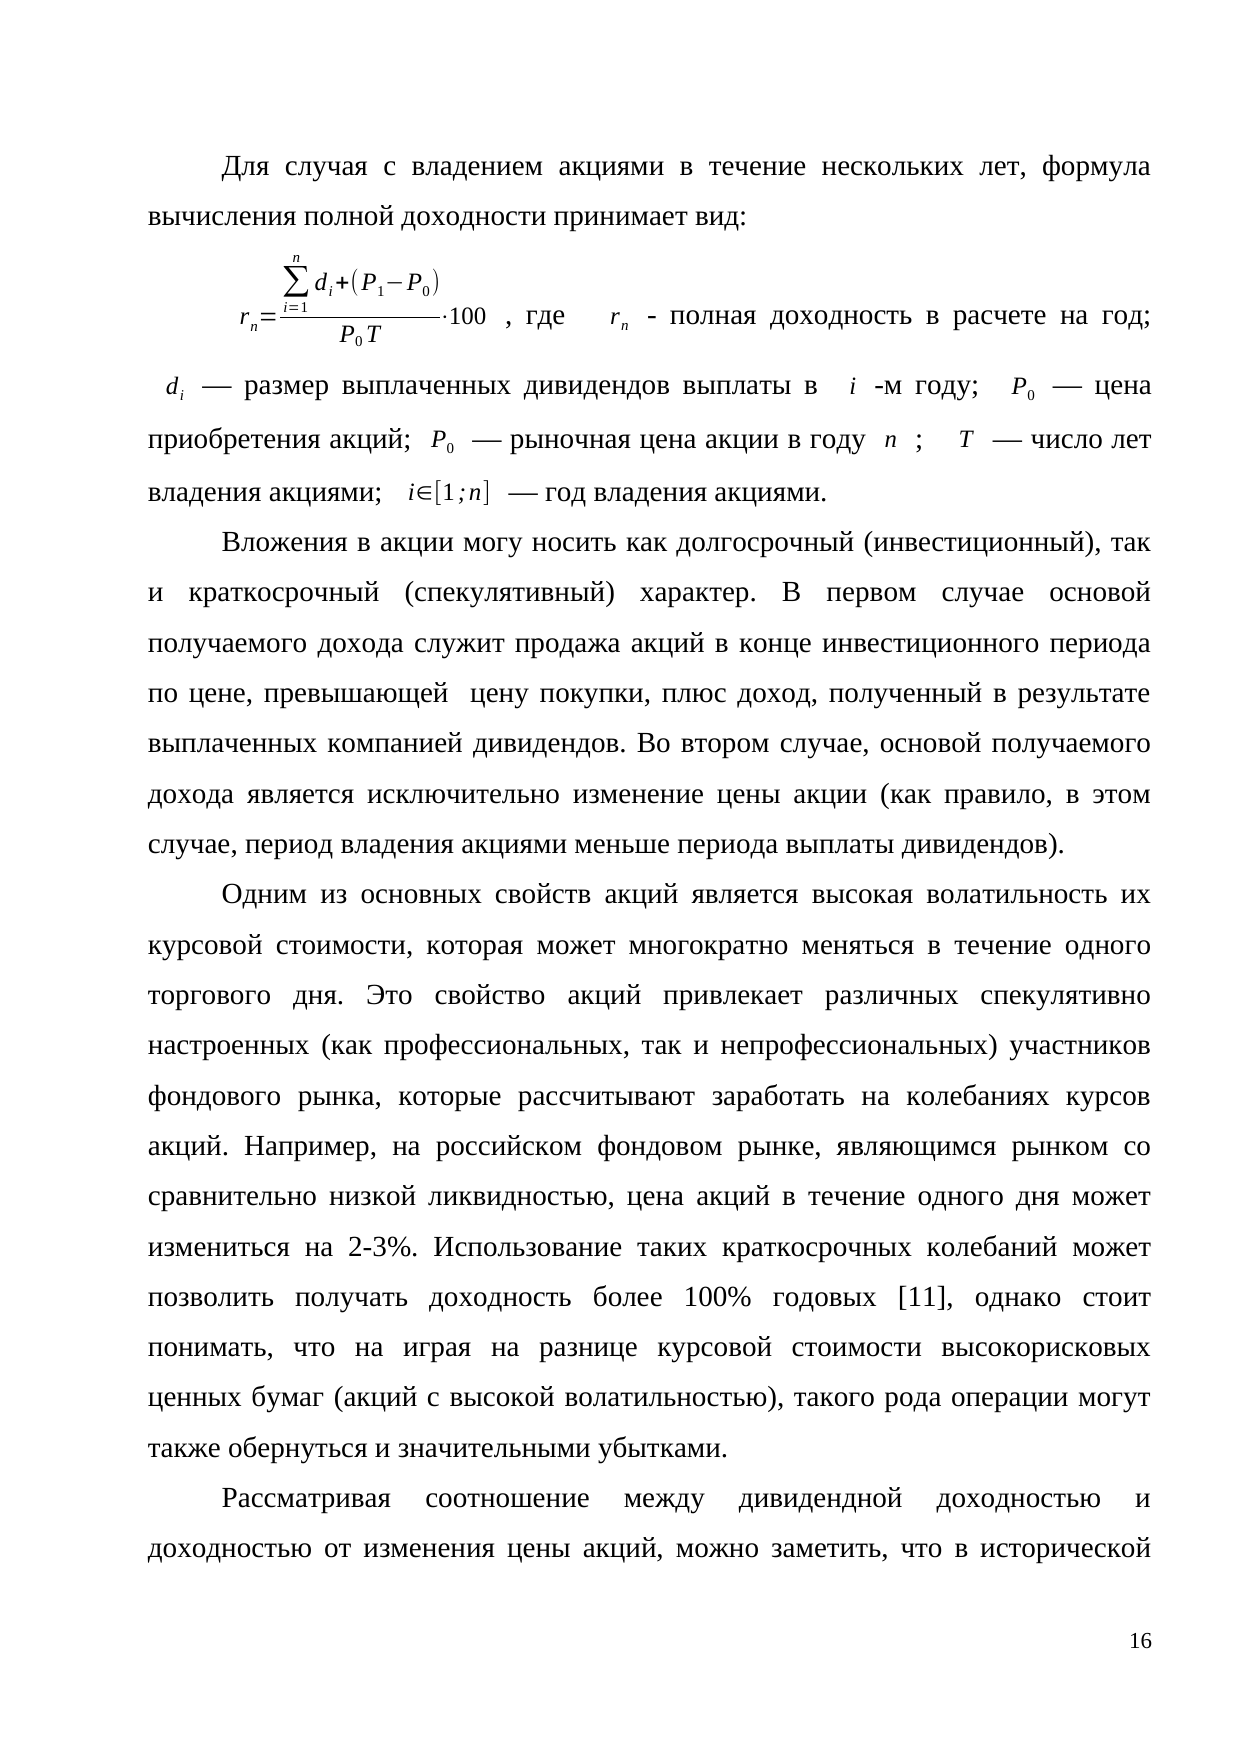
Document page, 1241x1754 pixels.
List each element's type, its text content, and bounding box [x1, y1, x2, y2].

text Рассматривая соотношение между дивидендной доходностью и доходностью от изменения цены акций, можно заметить, что в исторической [148, 1480, 1152, 1564]
text Одним из основных свойств акций является высокая волатильность их курсовой стоимости, которая может многократно меняться в течение одного торгового дня. Это свойство акций привлекает различных спекулятивно настроенных (как профессиональных, так и непрофессиональных) участников фондового рынка, которые рассчитывают заработать на колебаниях курсов акций. Например, на российском фондовом рынке, являющимся рынком со сравнительно низкой ликвидностью, цена акций в течение одного дня может измениться на 2-3%. Использование таких краткосрочных колебаний может позволить получать доходность более 100% годовых [11], однако стоит понимать, что на играя на разнице курсовой стоимости высокорисковых ценных бумаг (акций с высокой волатильностью), такого рода операции могут также обернуться и значительными убытками. [148, 876, 1152, 1463]
text Вложения в акции могу носить как долгосрочный (инвестиционный), так и краткосрочный (спекулятивный) характер. В первом случае основой получаемого дохода служит продажа акций в конце инвестиционного периода по цене, превышающей цену покупки, плюс доход, полученный в результате выплаченных компанией дивидендов. Во втором случае, основой получаемого дохода является исключительно изменение цены акции (как правило, в этом случае, период владения акциями меньше периода выплаты дивидендов). [148, 524, 1152, 860]
text , где - полная доходность в расчете на год; — размер выплаченных дивидендов выплаты в -м году; — цена приобретения акций;— рыночная цена акции в году; — число лет владения акциями; — год владения акциями. [148, 248, 1152, 507]
text Для случая с владением акциями в течение нескольких лет, формула вычисления полной доходности принимает вид: [148, 148, 1152, 232]
